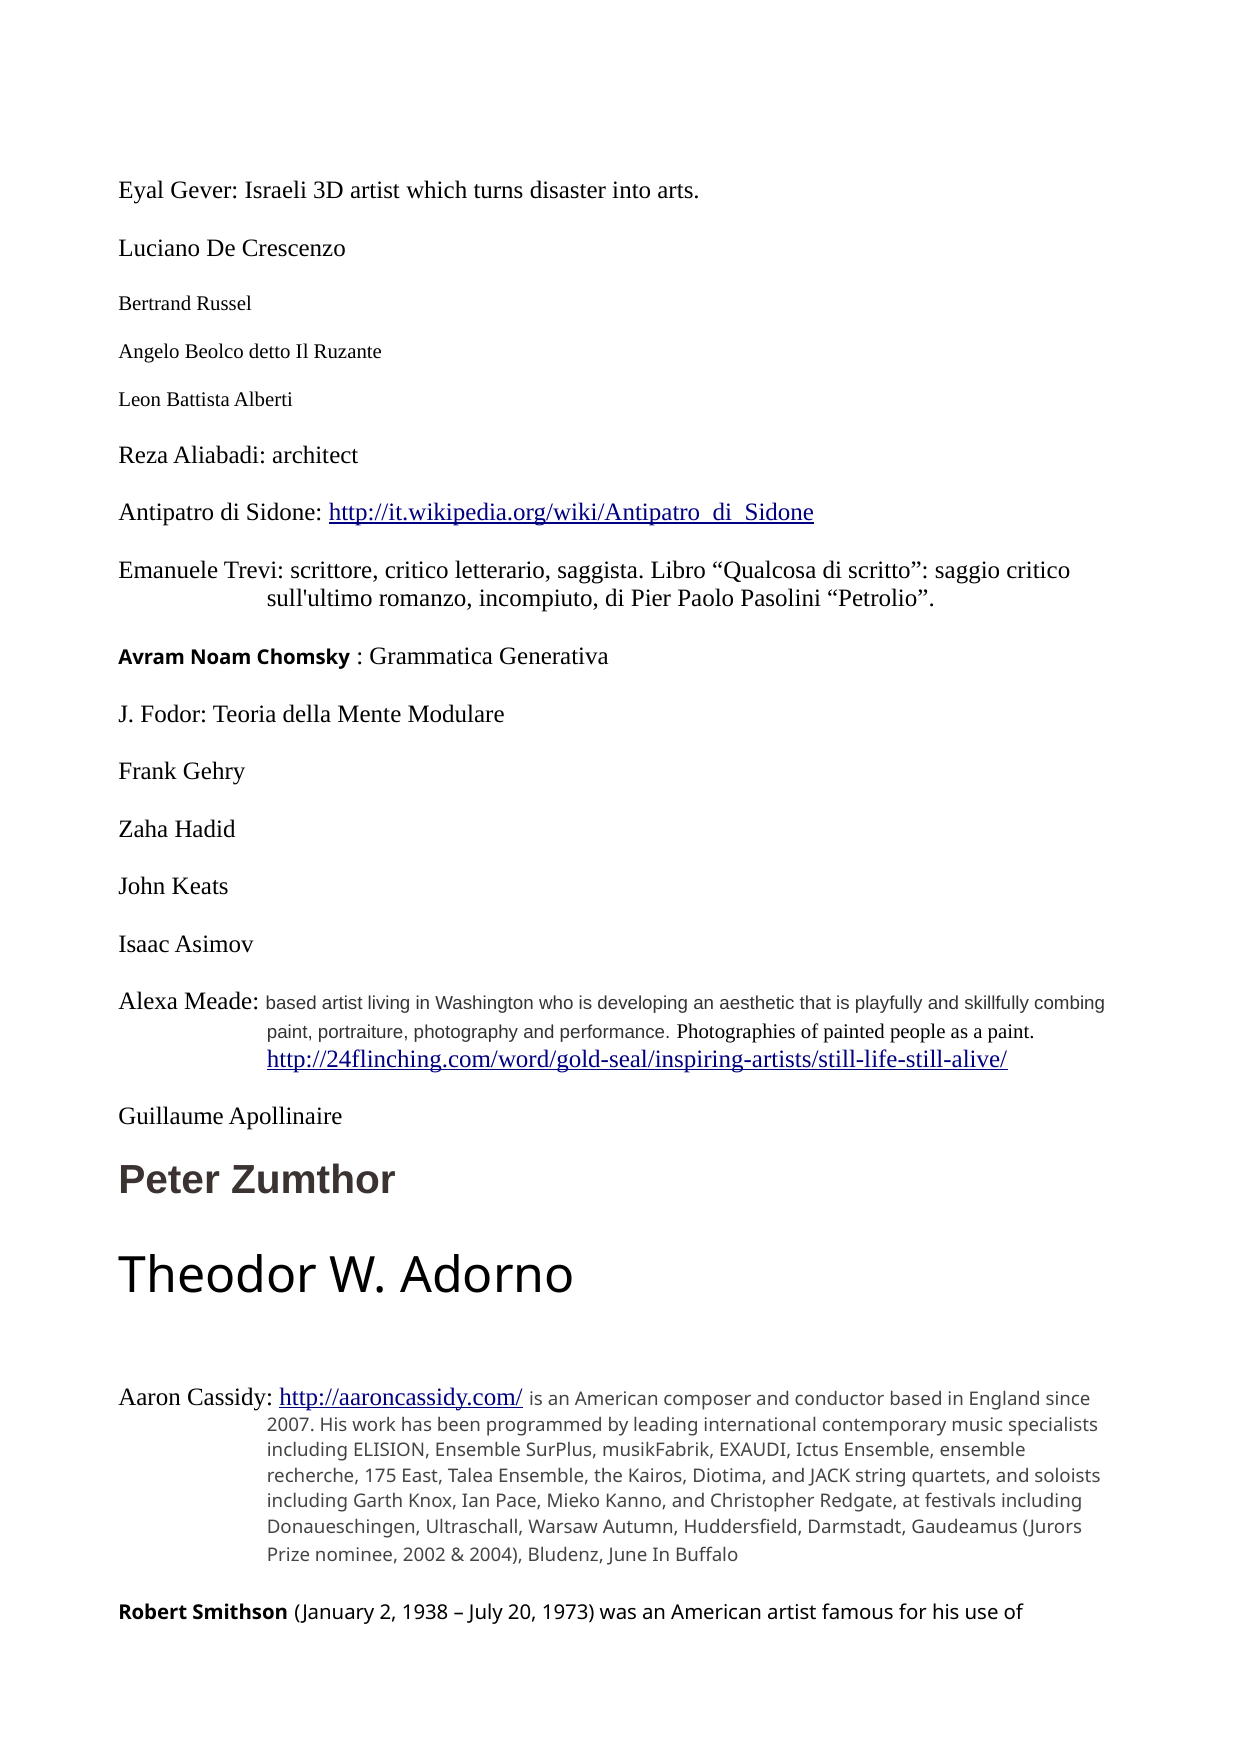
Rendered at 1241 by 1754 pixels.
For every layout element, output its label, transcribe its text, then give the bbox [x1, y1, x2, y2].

text John Keats [118, 871, 1122, 900]
text Eyal Gever: Israeli 3D artist which turns disaster into arts. [118, 176, 1122, 204]
text Luciano De Crescenzo [118, 233, 1122, 262]
text Frank Gehry [118, 756, 1122, 785]
text Reza Aliabadi: architect [118, 440, 1122, 468]
text Bertrand Russel [118, 291, 1122, 315]
text Avram Noam Chomsky : Grammatica Generativa [118, 641, 1122, 670]
text Antipatro di Sidone: http://it.wikipedia.org/wiki/Antipatro_di_Sidone [118, 497, 1122, 526]
text Robert Smithson (January 2, 1938 – July 20, 1973) was an American artist famous for his use of [118, 1596, 1122, 1625]
text Emanuele Trevi: scrittore, critico letterario, saggista. Libro “Qualcosa di scritto”: saggio critico sull'ultimo romanzo, incompiuto, di Pier Paolo Pasolini “Petrolio”. [118, 555, 1122, 612]
text Isaac Asimov [118, 929, 1122, 958]
text Angelo Beolco detto Il Ruzante [118, 339, 1122, 363]
text Alexa Meade: based artist living in Washington who is developing an aesthetic that is playfully and skillfully combing paint, portraiture, photography and performance. Photographies of painted people as a paint. http://24flinching.com/word/gold-seal/inspiring-artists/still-life-still-alive/ [118, 986, 1122, 1073]
text J. Fodor: Teoria della Mente Modulare [118, 699, 1122, 728]
text Zaha Hadid [118, 814, 1122, 843]
text Guillaume Apollinaire [118, 1101, 1122, 1130]
subtitle Peter Zumthor [118, 1155, 1122, 1202]
text Aaron Cassidy: http://aaroncassidy.com/ is an American composer and conductor based in England since 2007. His work has been programmed by leading international contemporary music specialists including ELISION, Ensemble SurPlus, musikFabrik, EXAUDI, Ictus Ensemble, ensemble recherche, 175 East, Talea Ensemble, the Kairos, Diotima, and JACK string quartets, and soloists including Garth Knox, Ian Pace, Mieko Kanno, and Christopher Redgate, at festivals including Donaueschingen, Ultraschall, Warsaw Autumn, Huddersfield, Darmstadt, Gaudeamus (Jurors Prize nominee, 2002 & 2004), Bludenz, June In Buffalo [118, 1382, 1122, 1567]
subtitle Theodor W. Adorno [118, 1239, 1122, 1308]
text Leon Battista Alberti [118, 387, 1122, 411]
